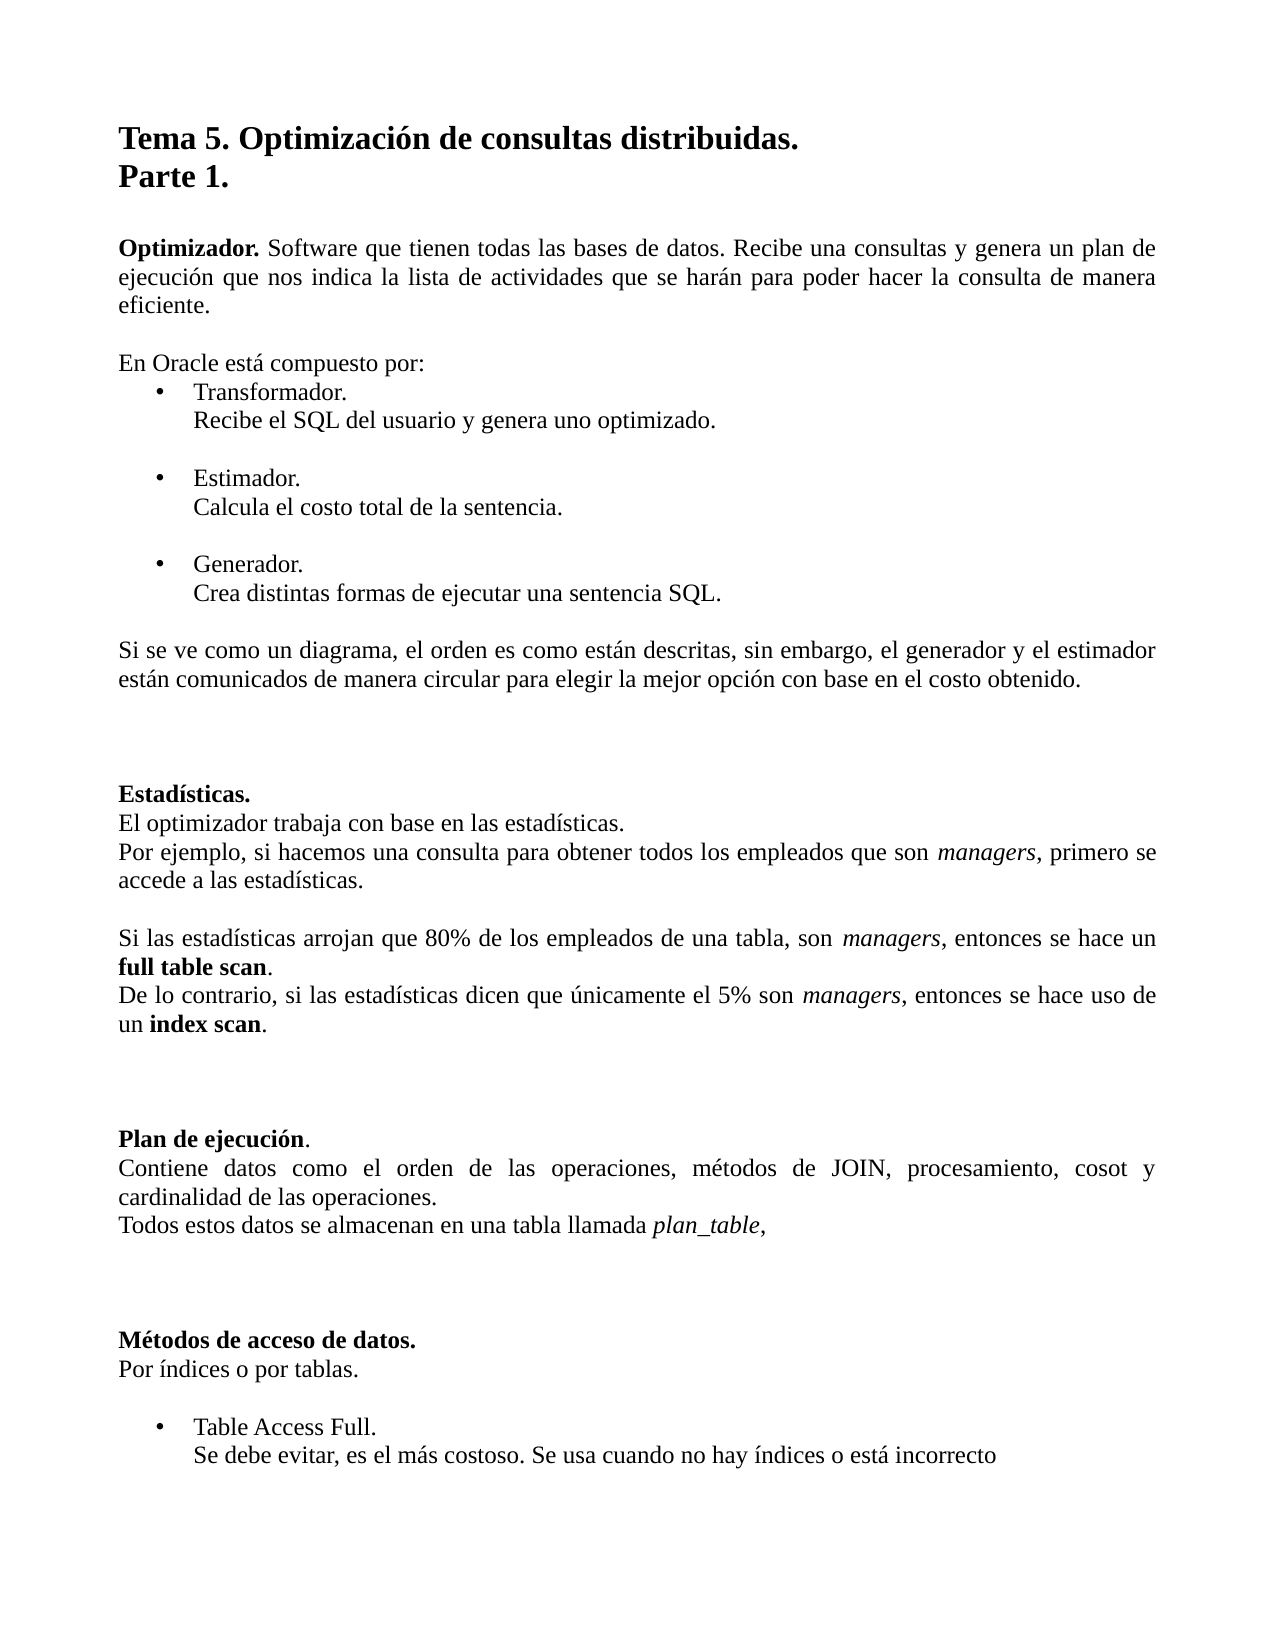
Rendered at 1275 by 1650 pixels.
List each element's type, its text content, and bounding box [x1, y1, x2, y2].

text El optimizador trabaja con base en las estadísticas. [118, 808, 1157, 837]
list Table Access Full. [156, 1412, 1157, 1441]
text Por índices o por tablas. [118, 1354, 1157, 1383]
text Métodos de acceso de datos. [118, 1326, 1157, 1354]
text Tema 5. Optimización de consultas distribuidas. [118, 118, 1157, 156]
list Transformador. [156, 377, 1157, 406]
list Se debe evitar, es el más costoso. Se usa cuando no hay índices o está incorrecto [156, 1441, 1157, 1469]
text Optimizador. Software que tienen todas las bases de datos. Recibe una consultas y genera un plan de ejecución que nos indica la lista de actividades que se harán para poder hacer la consulta de manera eficiente. [118, 233, 1157, 319]
text Parte 1. [118, 156, 1157, 195]
text En Oracle está compuesto por: [118, 348, 1157, 377]
text De lo contrario, si las estadísticas dicen que únicamente el 5% son managers, entonces se hace uso de un index scan. [118, 981, 1157, 1038]
text Contiene datos como el orden de las operaciones, métodos de JOIN, procesamiento, cosot y cardinalidad de las operaciones. [118, 1153, 1157, 1211]
text Plan de ejecución. [118, 1124, 1157, 1153]
text Si las estadísticas arrojan que 80% de los empleados de una tabla, son managers, entonces se hace un full table scan. [118, 923, 1157, 981]
text Por ejemplo, si hacemos una consulta para obtener todos los empleados que son managers, primero se accede a las estadísticas. [118, 837, 1157, 894]
text Estadísticas. [118, 779, 1157, 808]
list Generador. [156, 549, 1157, 578]
list Calcula el costo total de la sentencia. [156, 492, 1157, 521]
list Estimador. [156, 463, 1157, 492]
list Crea distintas formas de ejecutar una sentencia SQL. [156, 578, 1157, 607]
text Si se ve como un diagrama, el orden es como están descritas, sin embargo, el generador y el estimador están comunicados de manera circular para elegir la mejor opción con base en el costo obtenido. [118, 636, 1157, 693]
list Recibe el SQL del usuario y genera uno optimizado. [156, 406, 1157, 434]
text Todos estos datos se almacenan en una tabla llamada plan_table, [118, 1211, 1157, 1239]
